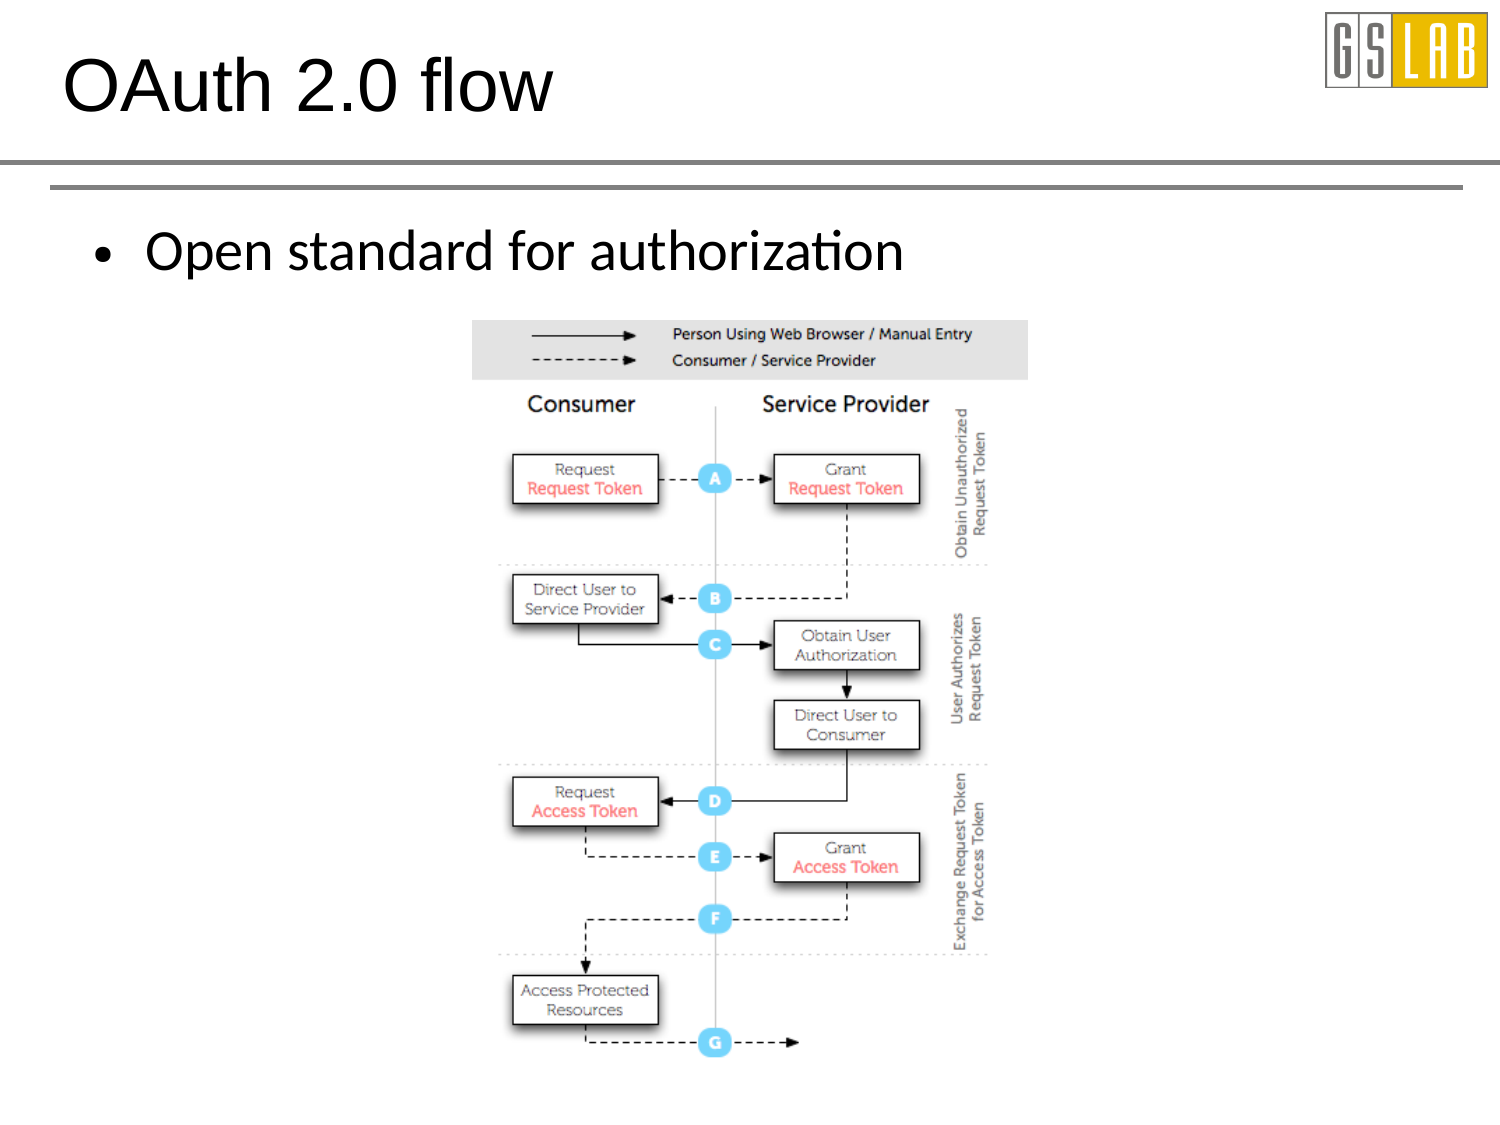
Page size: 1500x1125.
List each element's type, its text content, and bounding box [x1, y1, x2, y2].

picture [472, 320, 1028, 1063]
title OAuth 2.0 flow [62, 32, 1413, 138]
picture [1325, 12, 1488, 88]
list Open standard for authorization [75, 227, 1441, 296]
